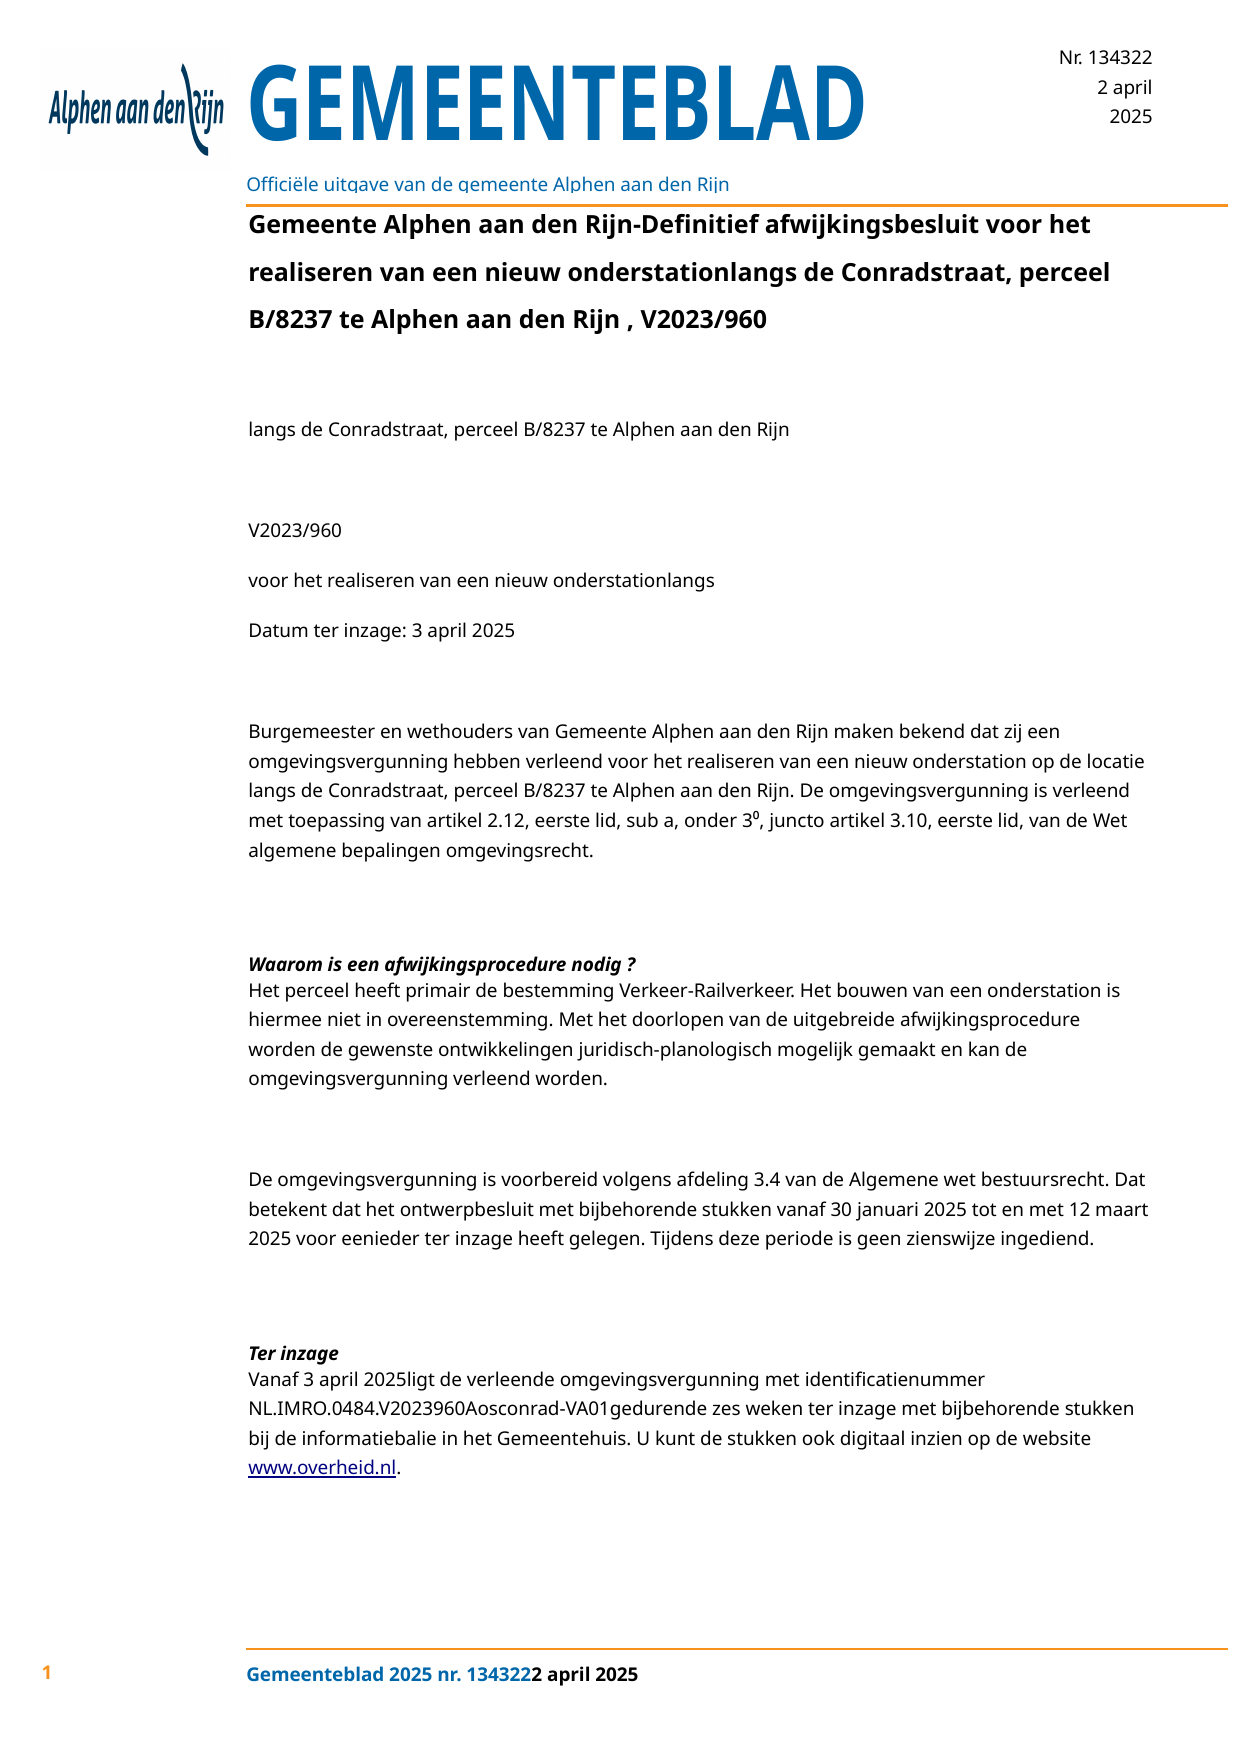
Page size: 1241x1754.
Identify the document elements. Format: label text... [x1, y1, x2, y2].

text voor het realiseren van een nieuw onderstationlangs [248, 567, 1152, 593]
text Burgemeester en wethouders van Gemeente Alphen aan den Rijn maken bekend dat zij een omgevingsvergunning hebben verleend voor het realiseren van een nieuw onderstation op de locatie langs de Conradstraat, perceel B/8237 te Alphen aan den Rijn. De omgevingsvergunning is verleend met toepassing van artikel 2.12, eerste lid, sub a, onder 3⁰, juncto artikel 3.10, eerste lid, van de Wet algemene bepalingen omgevingsrecht. [248, 718, 1152, 862]
text langs de Conradstraat, perceel B/8237 te Alphen aan den Rijn [248, 416, 1152, 442]
text Datum ter inzage: 3 april 2025 [248, 618, 1152, 643]
text Ter inzage [248, 1340, 1152, 1366]
text Gemeente Alphen aan den Rijn-Definitief afwijkingsbesluit voor het realiseren van een nieuw onderstationlangs de Conradstraat, perceel B/8237 te Alphen aan den Rijn , V2023/960 [248, 207, 1152, 336]
picture [41, 47, 231, 172]
text Waarom is een afwijkingsprocedure nodig ? [248, 951, 1152, 977]
text De omgevingsvergunning is voorbereid volgens afdeling 3.4 van de Algemene wet bestuursrecht. Dat betekent dat het ontwerpbesluit met bijbehorende stukken vanaf 30 januari 2025 tot en met 12 maart 2025 voor eenieder ter inzage heeft gelegen. Tijdens deze periode is geen zienswijze ingediend. [248, 1166, 1152, 1251]
text Het perceel heeft primair de bestemming Verkeer-Railverkeer. Het bouwen van een onderstation is hiermee niet in overeenstemming. Met het doorlopen van de uitgebreide afwijkingsprocedure worden de gewenste ontwikkelingen juridisch-planologisch mogelijk gemaakt en kan de omgevingsvergunning verleend worden. [248, 977, 1152, 1091]
text V2023/960 [248, 517, 1152, 542]
text Vanaf 3 april 2025ligt de verleende omgevingsvergunning met identificatienummer NL.IMRO.0484.V2023960Aosconrad-VA01gedurende zes weken ter inzage met bijbehorende stukken bij de informatiebalie in het Gemeentehuis. U kunt de stukken ook digitaal inzien op de website www.overheid.nl. [248, 1366, 1152, 1480]
